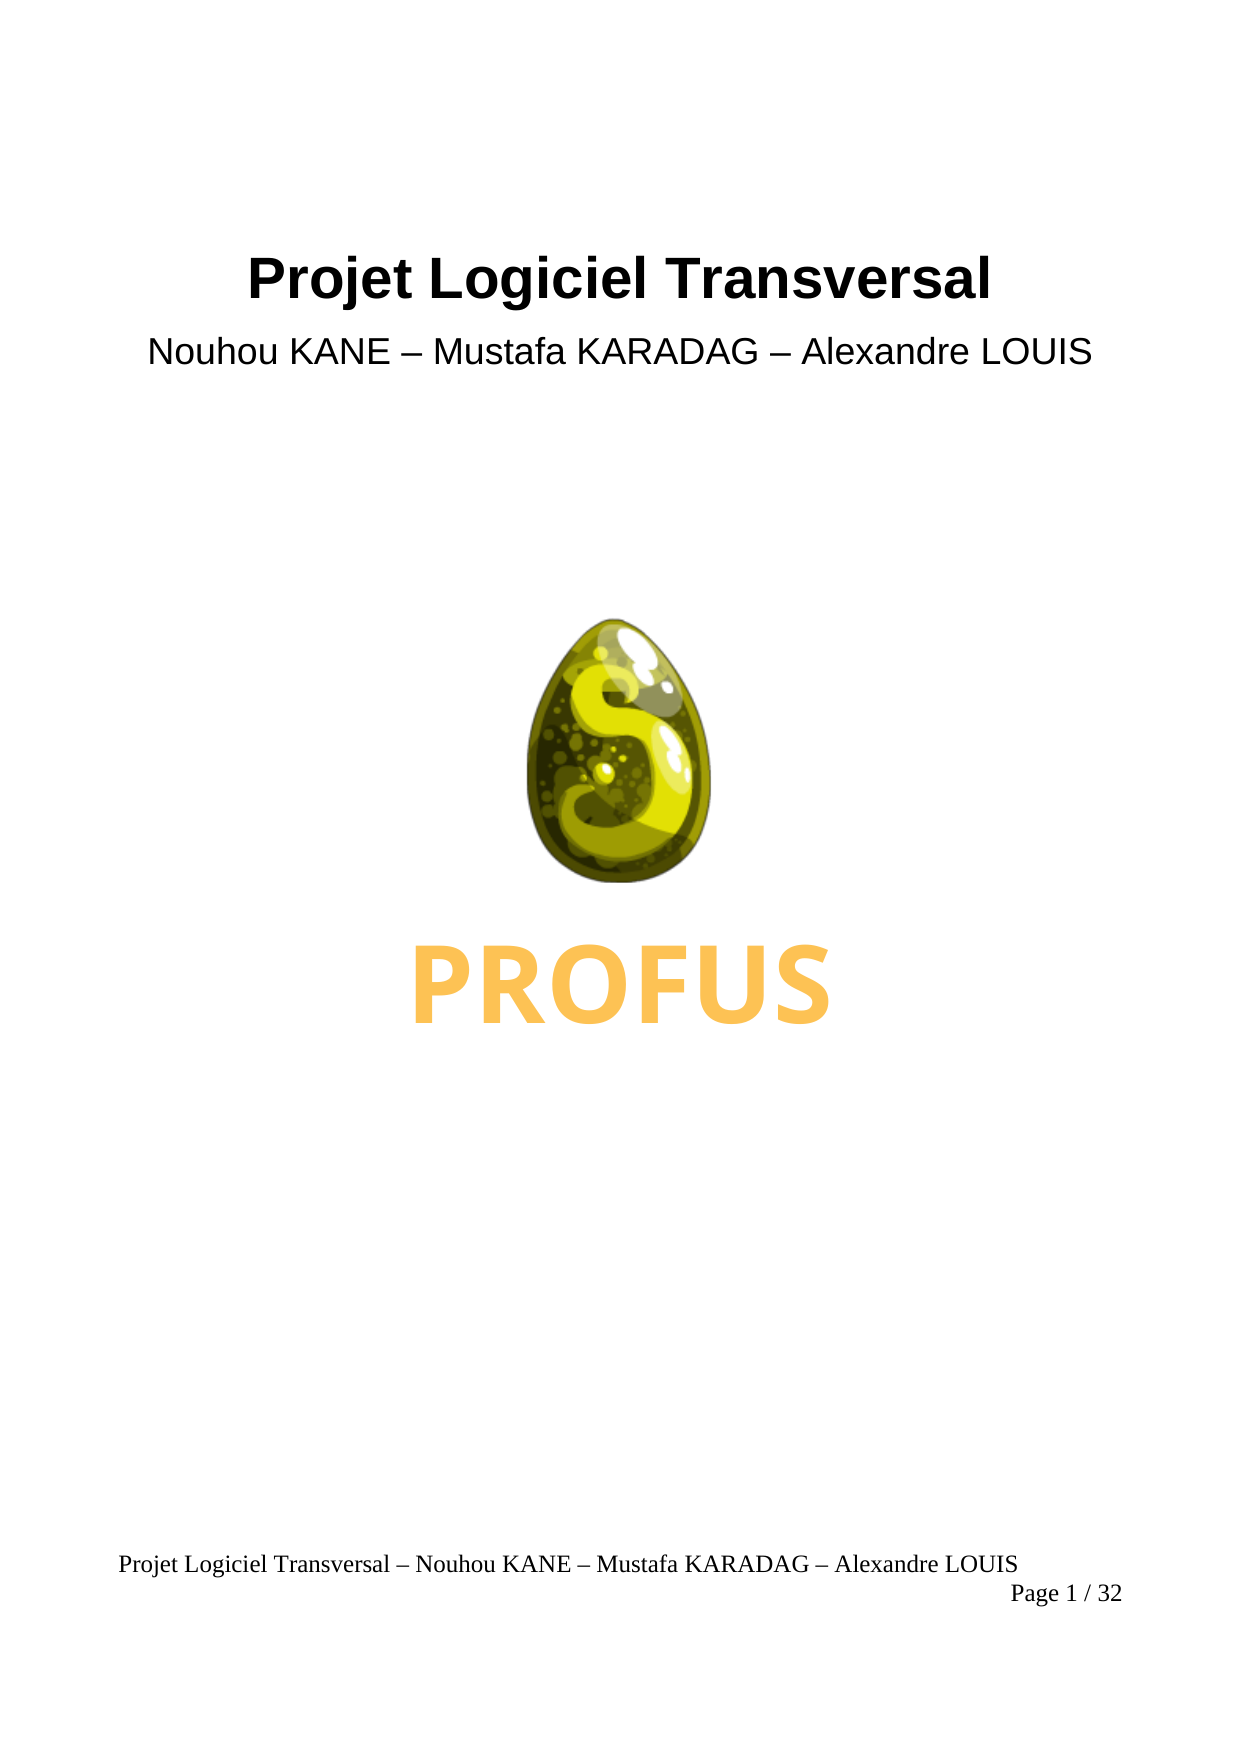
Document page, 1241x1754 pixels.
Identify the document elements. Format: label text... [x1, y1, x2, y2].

text Nouhou KANE – Mustafa KARADAG – Alexandre LOUIS [118, 329, 1122, 373]
text PROFUS [118, 908, 1122, 1056]
text Projet Logiciel Transversal [118, 244, 1122, 311]
